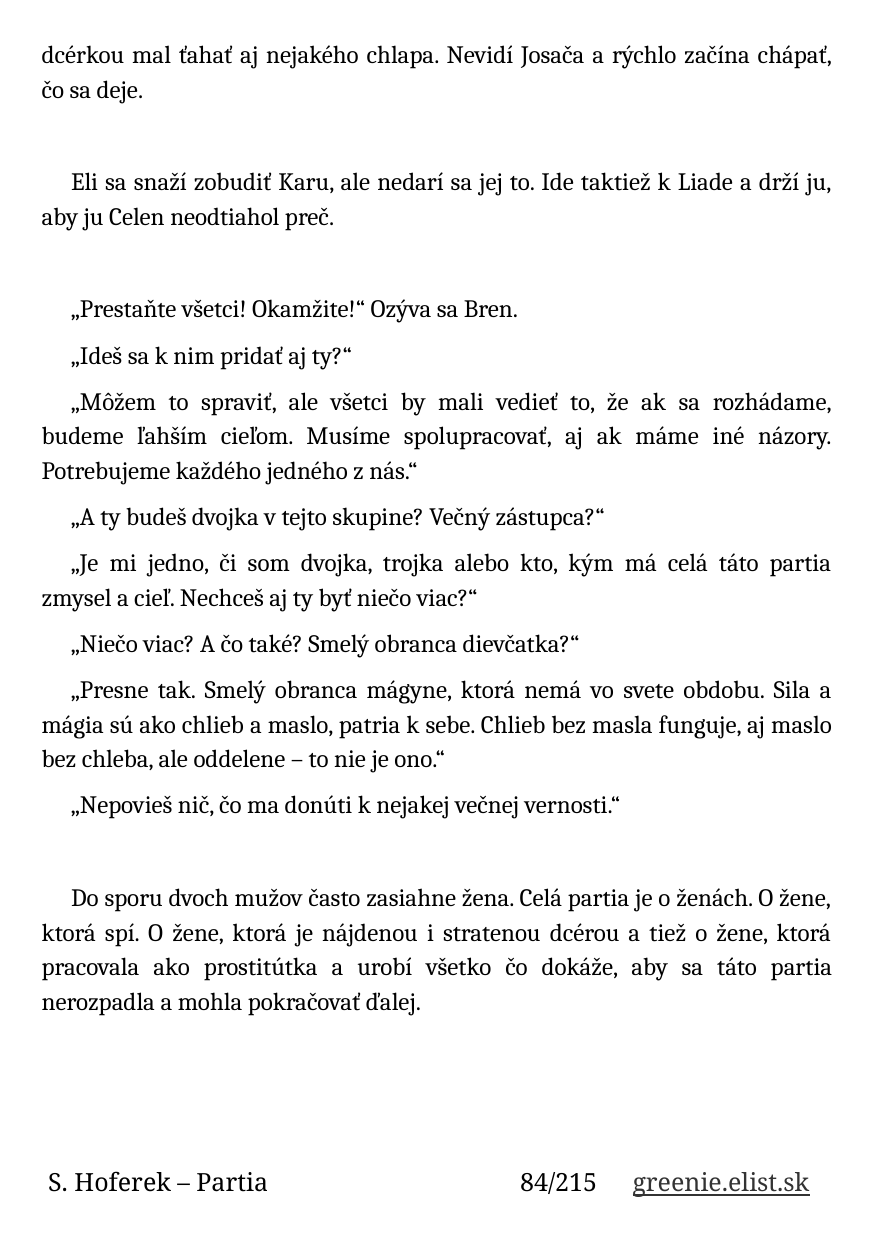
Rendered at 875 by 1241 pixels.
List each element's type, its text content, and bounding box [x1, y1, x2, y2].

text „Ideš sa k nim pridať aj ty?“ [41, 342, 833, 370]
text Do sporu dvoch mužov často zasiahne žena. Celá partia je o ženách. O žene, ktorá spí. O žene, ktorá je nájdenou i stratenou dcérou a tiež o žene, ktorá pracovala ako prostitútka a urobí všetko čo dokáže, aby sa táto partia nerozpadla a mohla pokračovať ďalej. [41, 884, 833, 1016]
text „Niečo viac? A čo také? Smelý obranca dievčatka?“ [41, 630, 833, 659]
text „Prestaňte všetci! Okamžite!“ Ozýva sa Bren. [41, 295, 833, 324]
text Eli sa snaží zobudiť Karu, ale nedarí sa jej to. Ide taktiež k Liade a drží ju, aby ju Celen neodtiahol preč. [41, 168, 833, 232]
text dcérkou mal ťahať aj nejakého chlapa. Nevidí Josača a rýchlo začína chápať, čo sa deje. [41, 41, 833, 104]
text „A ty budeš dvojka v tejto skupine? Večný zástupca?“ [41, 503, 833, 532]
text „Presne tak. Smelý obranca mágyne, ktorá nemá vo svete obdobu. Sila a mágia sú ako chlieb a maslo, patria k sebe. Chlieb bez masla funguje, aj maslo bez chleba, ale oddelene – to nie je ono.“ [41, 676, 833, 774]
text „Nepovieš nič, čo ma donúti k nejakej večnej vernosti.“ [41, 791, 833, 820]
text „Je mi jedno, či som dvojka, trojka alebo kto, kým má celá táto partia zmysel a cieľ. Nechceš aj ty byť niečo viac?“ [41, 549, 833, 612]
text „Môžem to spraviť, ale všetci by mali vedieť to, že ak sa rozhádame, budeme ľahším cieľom. Musíme spolupracovať, aj ak máme iné názory. Potrebujeme každého jedného z nás.“ [41, 388, 833, 486]
